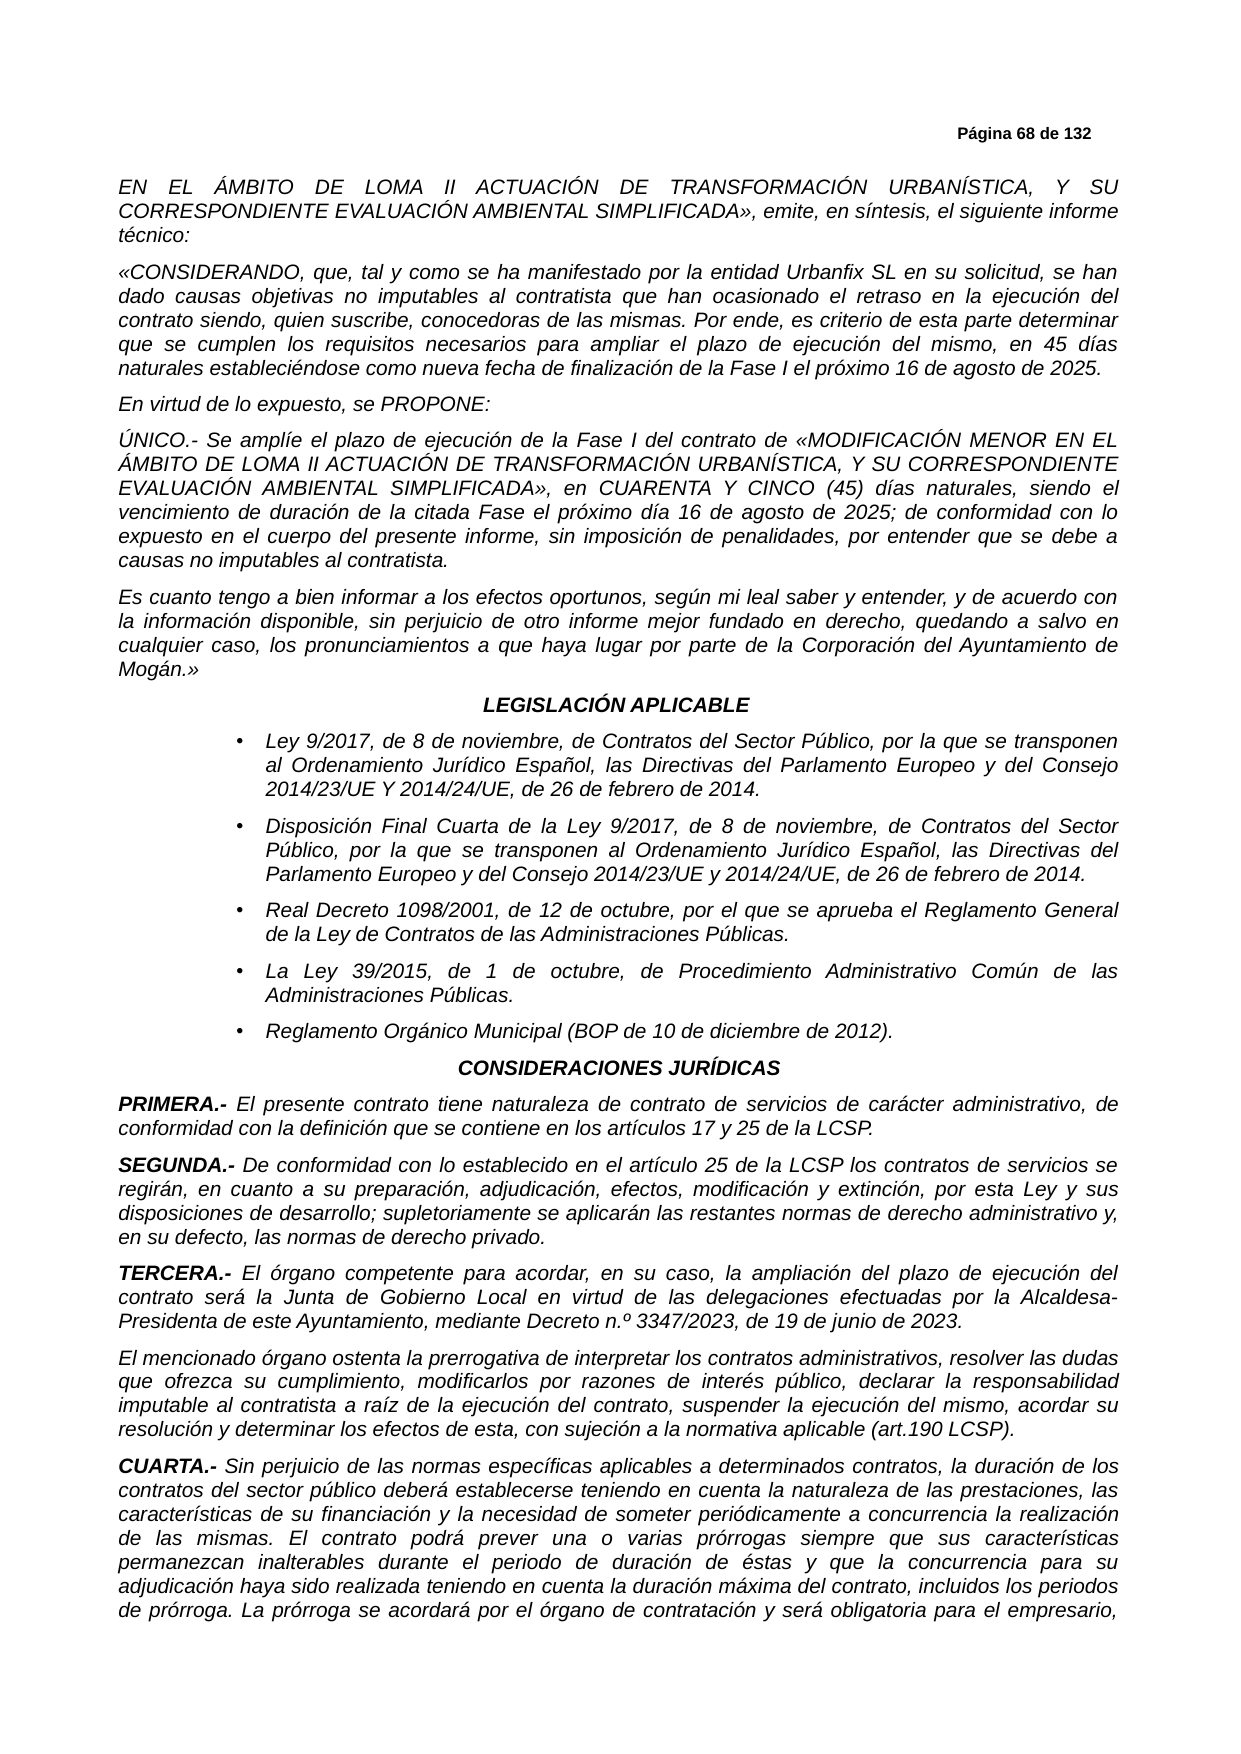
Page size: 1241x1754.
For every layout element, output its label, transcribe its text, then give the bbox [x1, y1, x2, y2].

list La Ley 39/2015, de 1 de octubre, de Procedimiento Administrativo Común de las Administraciones Públicas. [236, 959, 1122, 1007]
text PRIMERA.- El presente contrato tiene naturaleza de contrato de servicios de carácter administrativo, de conformidad con la definición que se contiene en los artículos 17 y 25 de la LCSP. [118, 1092, 1122, 1140]
text En virtud de lo expuesto, se PROPONE: [118, 392, 1122, 416]
text CONSIDERACIONES JURÍDICAS [118, 1056, 1122, 1080]
text TERCERA.- El órgano competente para acordar, en su caso, la ampliación del plazo de ejecución del contrato será la Junta de Gobierno Local en virtud de las delegaciones efectuadas por la Alcaldesa-Presidenta de este Ayuntamiento, mediante Decreto n.º 3347/2023, de 19 de junio de 2023. [118, 1261, 1122, 1333]
text SEGUNDA.- De conformidad con lo establecido en el artículo 25 de la LCSP los contratos de servicios se regirán, en cuanto a su preparación, adjudicación, efectos, modificación y extinción, por esta Ley y sus disposiciones de desarrollo; supletoriamente se aplicarán las restantes normas de derecho administrativo y, en su defecto, las normas de derecho privado. [118, 1153, 1122, 1248]
text El mencionado órgano ostenta la prerrogativa de interpretar los contratos administrativos, resolver las dudas que ofrezca su cumplimiento, modificarlos por razones de interés público, declarar la responsabilidad imputable al contratista a raíz de la ejecución del contrato, suspender la ejecución del mismo, acordar su resolución y determinar los efectos de esta, con sujeción a la normativa aplicable (art.190 LCSP). [118, 1345, 1122, 1441]
text ÚNICO.- Se amplíe el plazo de ejecución de la Fase I del contrato de «MODIFICACIÓN MENOR EN EL ÁMBITO DE LOMA II ACTUACIÓN DE TRANSFORMACIÓN URBANÍSTICA, Y SU CORRESPONDIENTE EVALUACIÓN AMBIENTAL SIMPLIFICADA», en CUARENTA Y CINCO (45) días naturales, siendo el vencimiento de duración de la citada Fase el próximo día 16 de agosto de 2025; de conformidad con lo expuesto en el cuerpo del presente informe, sin imposición de penalidades, por entender que se debe a causas no imputables al contratista. [118, 428, 1122, 572]
text LEGISLACIÓN APLICABLE [118, 693, 1122, 717]
list Real Decreto 1098/2001, de 12 de octubre, por el que se aprueba el Reglamento General de la Ley de Contratos de las Administraciones Públicas. [236, 898, 1122, 946]
list Reglamento Orgánico Municipal (BOP de 10 de diciembre de 2012). [236, 1019, 1122, 1043]
list Ley 9/2017, de 8 de noviembre, de Contratos del Sector Público, por la que se transponen al Ordenamiento Jurídico Español, las Directivas del Parlamento Europeo y del Consejo 2014/23/UE Y 2014/24/UE, de 26 de febrero de 2014. [236, 729, 1122, 801]
text CUARTA.- Sin perjuicio de las normas específicas aplicables a determinados contratos, la duración de los contratos del sector público deberá establecerse teniendo en cuenta la naturaleza de las prestaciones, las características de su financiación y la necesidad de someter periódicamente a concurrencia la realización de las mismas. El contrato podrá prever una o varias prórrogas siempre que sus características permanezcan inalterables durante el periodo de duración de éstas y que la concurrencia para su adjudicación haya sido realizada teniendo en cuenta la duración máxima del contrato, incluidos los periodos de prórroga. La prórroga se acordará por el órgano de contratación y será obligatoria para el empresario, [118, 1454, 1122, 1621]
list Disposición Final Cuarta de la Ley 9/2017, de 8 de noviembre, de Contratos del Sector Público, por la que se transponen al Ordenamiento Jurídico Español, las Directivas del Parlamento Europeo y del Consejo 2014/23/UE y 2014/24/UE, de 26 de febrero de 2014. [236, 814, 1122, 886]
text Es cuanto tengo a bien informar a los efectos oportunos, según mi leal saber y entender, y de acuerdo con la información disponible, sin perjuicio de otro informe mejor fundado en derecho, quedando a salvo en cualquier caso, los pronunciamientos a que haya lugar por parte de la Corporación del Ayuntamiento de Mogán.» [118, 584, 1122, 680]
text EN EL ÁMBITO DE LOMA II ACTUACIÓN DE TRANSFORMACIÓN URBANÍSTICA, Y SU CORRESPONDIENTE EVALUACIÓN AMBIENTAL SIMPLIFICADA», emite, en síntesis, el siguiente informe técnico: [118, 175, 1122, 247]
text «CONSIDERANDO, que, tal y como se ha manifestado por la entidad Urbanfix SL en su solicitud, se han dado causas objetivas no imputables al contratista que han ocasionado el retraso en la ejecución del contrato siendo, quien suscribe, conocedoras de las mismas. Por ende, es criterio de esta parte determinar que se cumplen los requisitos necesarios para ampliar el plazo de ejecución del mismo, en 45 días naturales estableciéndose como nueva fecha de finalización de la Fase I el próximo 16 de agosto de 2025. [118, 259, 1122, 379]
